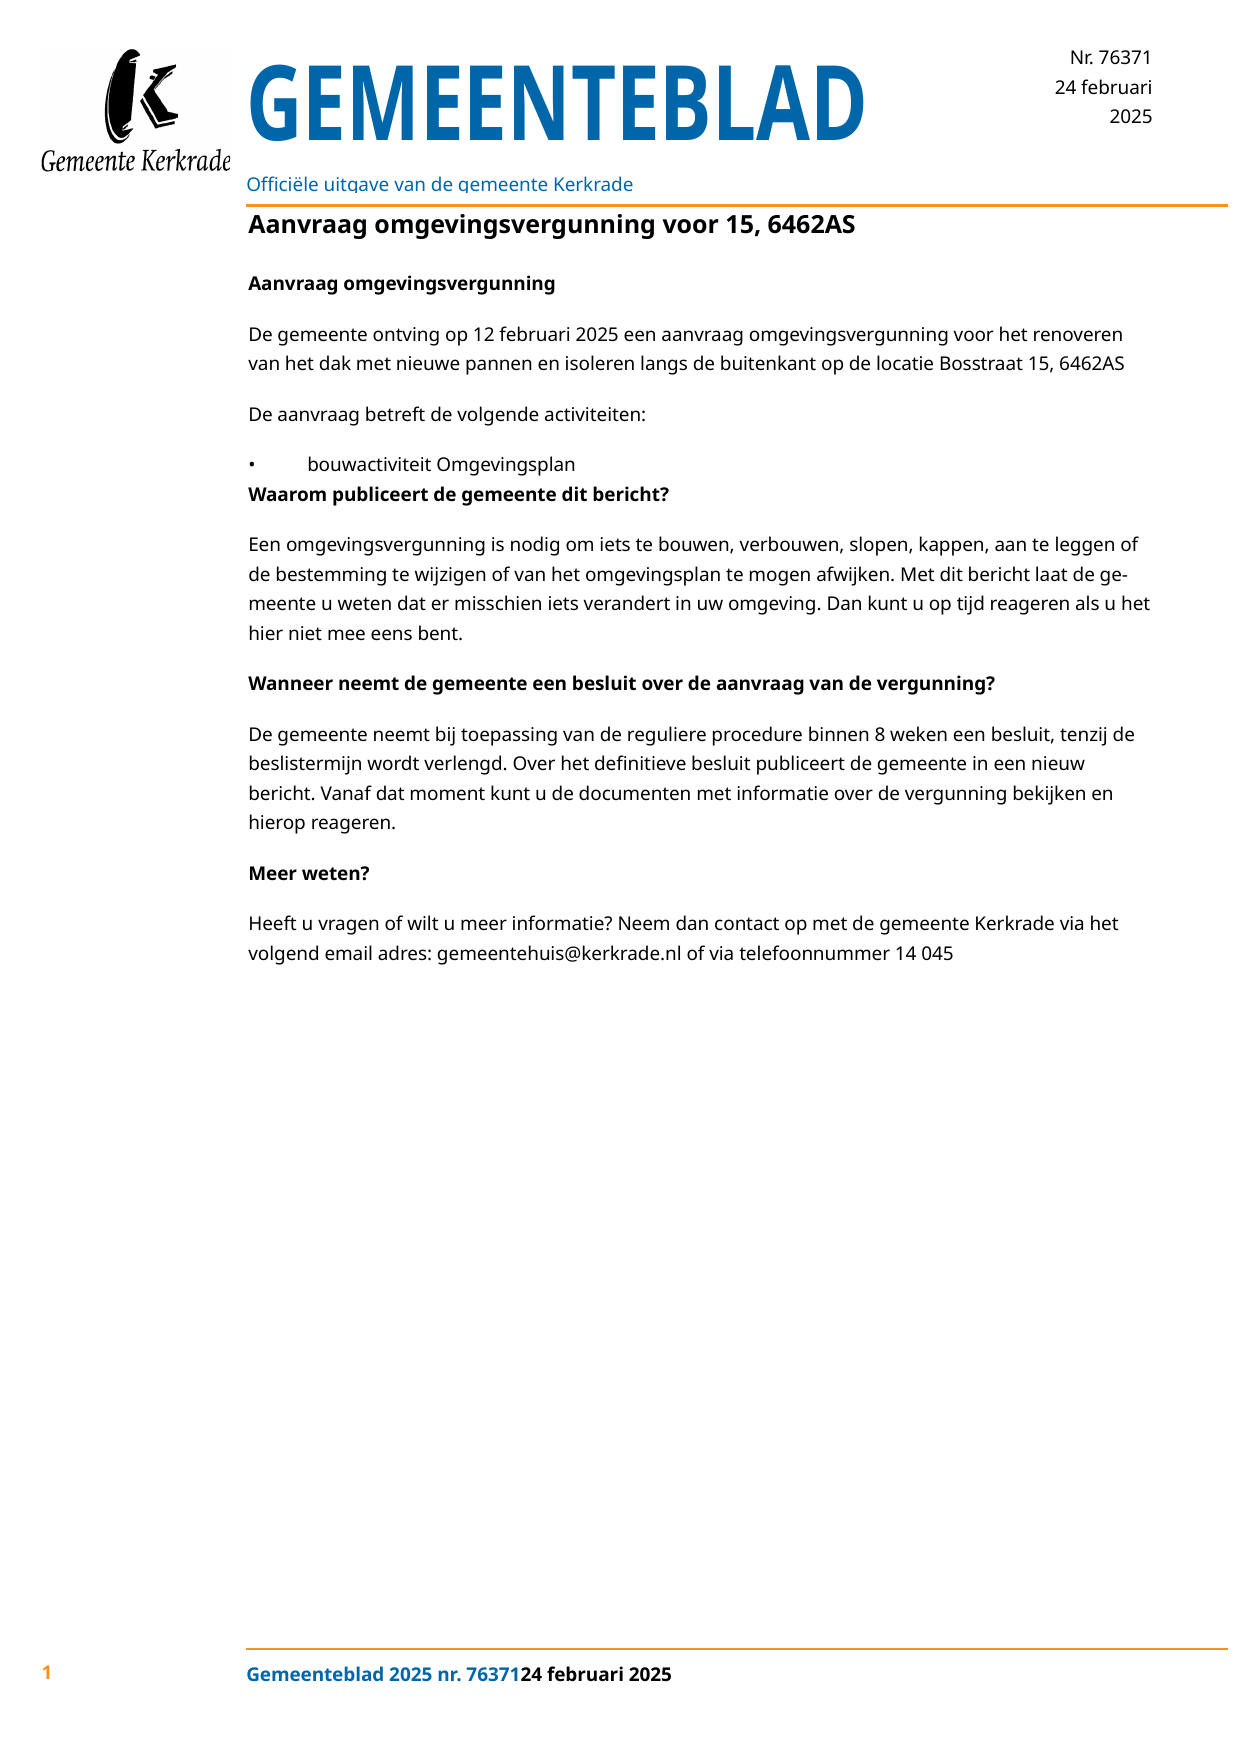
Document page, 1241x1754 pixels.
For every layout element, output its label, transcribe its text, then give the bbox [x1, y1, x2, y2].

text De gemeente ontving op 12 februari 2025 een aanvraag omgevingsvergunning voor het renoveren van het dak met nieuwe pannen en isoleren langs de buitenkant op de locatie Bosstraat 15, 6462AS [248, 321, 1152, 376]
text Aanvraag omgevingsvergunning [248, 270, 1152, 296]
text Heeft u vragen of wilt u meer informatie? Neem dan contact op met de gemeente Kerkrade via het volgend email adres: gemeentehuis@kerkrade.nl of via telefoonnummer 14 045 [248, 910, 1152, 966]
text Meer weten? [248, 860, 1152, 886]
text Wanneer neemt de gemeente een besluit over de aanvraag van de vergunning? [248, 670, 1152, 696]
text De gemeente neemt bij toepassing van de reguliere procedure binnen 8 weken een besluit, tenzij de beslistermijn wordt verlengd. Over het definitieve besluit publiceert de gemeente in een nieuw bericht. Vanaf dat moment kunt u de documenten met informatie over de vergunning bekijken en hierop reageren. [248, 721, 1152, 835]
text Waarom publiceert de gemeente dit bericht? [248, 481, 1152, 506]
picture [41, 47, 231, 172]
list bouwactiviteit Omgevingsplan [248, 451, 1152, 477]
text Aanvraag omgevingsvergunning voor 15, 6462AS [248, 207, 1152, 241]
text Een omgevingsvergunning is nodig om iets te bouwen, verbouwen, slopen, kappen, aan te leggen of de bestemming te wijzigen of van het omgevingsplan te mogen afwijken. Met dit bericht laat de ge- meente u weten dat er misschien iets verandert in uw omgeving. Dan kunt u op tijd reageren als u het hier niet mee eens bent. [248, 531, 1152, 646]
text De aanvraag betreft de volgende activiteiten: [248, 401, 1152, 426]
